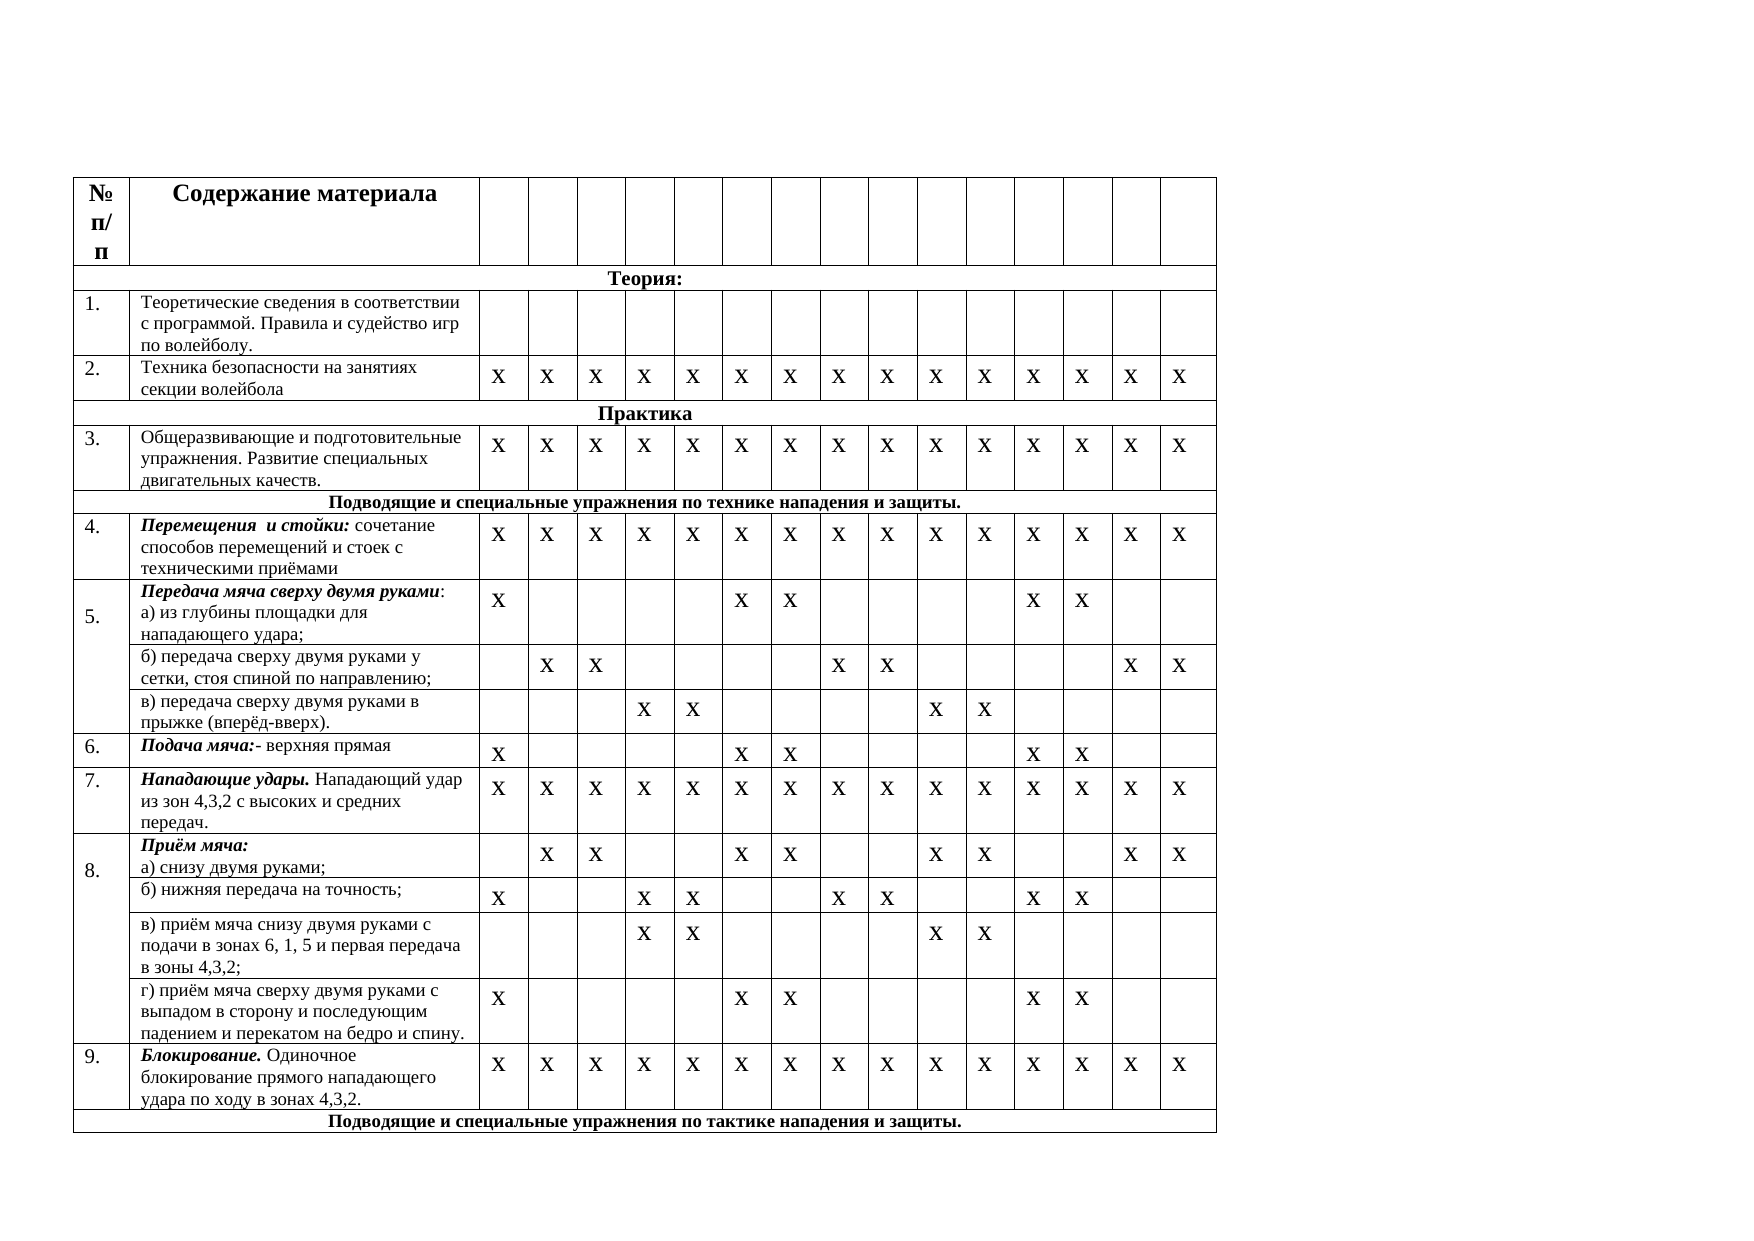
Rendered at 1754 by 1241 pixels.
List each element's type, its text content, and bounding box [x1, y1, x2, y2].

table_cell [772, 178, 820, 264]
table_cell [578, 734, 625, 767]
table_cell 1. [74, 291, 129, 355]
table_cell х [967, 834, 1014, 877]
table_cell х [723, 834, 771, 877]
table_cell х [772, 834, 820, 877]
table_header № п/п [74, 178, 129, 264]
table_cell [869, 913, 917, 977]
table_cell [1015, 178, 1063, 264]
table_cell х [1113, 834, 1160, 877]
table_cell х [626, 690, 674, 733]
table_cell х [723, 768, 771, 833]
table_cell х [967, 1044, 1014, 1109]
table_cell [1113, 690, 1160, 733]
table_cell [821, 834, 868, 877]
table_cell х [772, 734, 820, 767]
table_cell [918, 580, 966, 644]
table_cell х [1015, 514, 1063, 579]
table_cell [967, 178, 1014, 264]
table_cell х [967, 768, 1014, 833]
table_cell х [675, 356, 722, 399]
table_cell [480, 913, 528, 977]
table_cell х [723, 426, 771, 490]
table_cell х [772, 514, 820, 579]
table_cell х [480, 734, 528, 767]
table_cell [529, 913, 577, 977]
table_cell х [1161, 645, 1216, 688]
table_cell [626, 645, 674, 688]
table_cell х [772, 768, 820, 833]
table_cell [1064, 178, 1112, 264]
table_cell х [578, 768, 625, 833]
table_cell х [1161, 834, 1216, 877]
table_cell [480, 178, 528, 264]
table_cell [578, 580, 625, 644]
table_cell х [1161, 1044, 1216, 1109]
table_cell [626, 291, 674, 355]
table_cell [869, 178, 917, 264]
table_cell х [918, 690, 966, 733]
table_cell [529, 178, 577, 264]
table_cell 9. [74, 1044, 129, 1109]
table_cell х [821, 878, 868, 912]
table_cell х [529, 834, 577, 877]
table_header Содержание материала [130, 178, 479, 264]
table_cell [869, 580, 917, 644]
table_cell [967, 645, 1014, 688]
table_cell [1161, 979, 1216, 1043]
table_cell г) приём мяча сверху двумя руками с выпадом в сторону и последующим падением и перекатом на бедро и спину. [130, 979, 479, 1043]
table_cell х [529, 426, 577, 490]
table_cell х [869, 645, 917, 688]
table_cell [1064, 690, 1112, 733]
table_cell Теория: [74, 266, 1216, 289]
table_cell х [869, 514, 917, 579]
table_cell [821, 580, 868, 644]
table_cell х [967, 514, 1014, 579]
table_cell х [626, 878, 674, 912]
table_cell х [1113, 768, 1160, 833]
table_cell х [1015, 1044, 1063, 1109]
table_cell [1113, 979, 1160, 1043]
table_cell [723, 178, 771, 264]
table_cell 3. [74, 426, 129, 490]
table_cell 2. [74, 356, 129, 399]
table_cell х [480, 768, 528, 833]
table_cell х [1015, 734, 1063, 767]
table_cell х [529, 1044, 577, 1109]
table_cell х [821, 356, 868, 399]
table_cell [821, 690, 868, 733]
table_cell [918, 178, 966, 264]
table_cell х [967, 356, 1014, 399]
table_cell х [918, 768, 966, 833]
table_cell х [869, 1044, 917, 1109]
table_cell [918, 734, 966, 767]
table_cell х [821, 426, 868, 490]
table_cell х [480, 426, 528, 490]
table_cell [529, 979, 577, 1043]
table_cell [821, 913, 868, 977]
table_cell х [1064, 768, 1112, 833]
table_cell х [1161, 514, 1216, 579]
table_cell [1064, 291, 1112, 355]
table_cell [1064, 913, 1112, 977]
table_cell [869, 291, 917, 355]
table_cell х [626, 1044, 674, 1109]
table_cell [821, 979, 868, 1043]
table_cell Нападающие удары. Нападающий удар из зон 4,3,2 с высоких и средних передач. [130, 768, 479, 833]
table_cell х [772, 979, 820, 1043]
table_cell 7. [74, 768, 129, 833]
table_cell х [578, 356, 625, 399]
table_cell х [480, 979, 528, 1043]
table_cell х [578, 1044, 625, 1109]
table_cell х [480, 878, 528, 912]
table_cell [578, 690, 625, 733]
table_cell х [529, 514, 577, 579]
table_cell х [869, 426, 917, 490]
table_cell [1161, 734, 1216, 767]
table_cell х [675, 514, 722, 579]
table_cell х [723, 514, 771, 579]
table_cell [578, 878, 625, 912]
table_cell [480, 291, 528, 355]
table_cell [918, 291, 966, 355]
table_cell х [675, 913, 722, 977]
table_cell [1064, 834, 1112, 877]
table_cell х [578, 514, 625, 579]
table_cell [675, 178, 722, 264]
table_cell Общеразвивающие и подготовительные упражнения. Развитие специальных двигательных качеств. [130, 426, 479, 490]
table_cell х [1161, 768, 1216, 833]
table_cell [1113, 878, 1160, 912]
table_cell х [1015, 768, 1063, 833]
table_cell х [967, 913, 1014, 977]
table_cell 8. [74, 834, 129, 1043]
table_cell [723, 291, 771, 355]
table_cell х [626, 768, 674, 833]
table_cell х [529, 356, 577, 399]
table_cell [626, 734, 674, 767]
table_cell х [1064, 1044, 1112, 1109]
table_cell х [1064, 514, 1112, 579]
table_cell х [723, 580, 771, 644]
table_cell х [1015, 356, 1063, 399]
table_cell х [1113, 514, 1160, 579]
table_cell х [480, 580, 528, 644]
table_cell х [1113, 356, 1160, 399]
table_cell [772, 645, 820, 688]
table_cell х [480, 514, 528, 579]
table_cell х [529, 768, 577, 833]
table_cell [869, 690, 917, 733]
table_cell х [723, 1044, 771, 1109]
table_cell х [1064, 580, 1112, 644]
table_cell х [918, 356, 966, 399]
table_cell х [772, 356, 820, 399]
table_cell Передача мяча сверху двумя руками: а) из глубины площадки для нападающего удара; [130, 580, 479, 644]
table_cell [1161, 580, 1216, 644]
table_cell Практика [74, 401, 1216, 424]
table_cell х [821, 1044, 868, 1109]
table_cell [626, 178, 674, 264]
table_cell х [626, 514, 674, 579]
table_cell х [918, 514, 966, 579]
table_cell [1161, 291, 1216, 355]
table_cell х [967, 426, 1014, 490]
table_cell х [869, 768, 917, 833]
table_cell [967, 291, 1014, 355]
table_cell [1015, 291, 1063, 355]
table_cell [480, 645, 528, 688]
table_cell [578, 291, 625, 355]
table_cell Блокирование. Одиночное блокирование прямого нападающего удара по ходу в зонах 4,3,2. [130, 1044, 479, 1109]
table_cell Подача мяча:- верхняя прямая [130, 734, 479, 767]
table_cell х [1015, 426, 1063, 490]
table_cell х [675, 768, 722, 833]
table_cell х [967, 690, 1014, 733]
table_cell [626, 979, 674, 1043]
table_cell [772, 913, 820, 977]
table_cell Подводящие и специальные упражнения по тактике нападения и защиты. [74, 1110, 1216, 1132]
table_cell х [1113, 645, 1160, 688]
table_cell [675, 834, 722, 877]
table_cell [1015, 645, 1063, 688]
table_cell х [1015, 878, 1063, 912]
table_cell х [578, 426, 625, 490]
table_cell [1161, 878, 1216, 912]
table_cell х [918, 913, 966, 977]
table_cell х [675, 690, 722, 733]
table_cell х [626, 426, 674, 490]
table_cell х [869, 878, 917, 912]
table_cell [1015, 690, 1063, 733]
table_cell х [723, 979, 771, 1043]
table_cell х [1113, 426, 1160, 490]
table_cell х [1113, 1044, 1160, 1109]
table_cell х [821, 645, 868, 688]
table_cell [480, 690, 528, 733]
table_cell х [821, 768, 868, 833]
table_cell Подводящие и специальные упражнения по технике нападения и защиты. [74, 491, 1216, 513]
table_cell х [529, 645, 577, 688]
table_cell [1113, 913, 1160, 977]
table_cell [675, 580, 722, 644]
table_cell [1113, 580, 1160, 644]
table_cell [529, 580, 577, 644]
table_cell [918, 645, 966, 688]
table_cell [626, 580, 674, 644]
table_cell х [1064, 979, 1112, 1043]
table_cell [1161, 913, 1216, 977]
table_cell в) передача сверху двумя руками в прыжке (вперёд-вверх). [130, 690, 479, 733]
table_cell х [723, 734, 771, 767]
table_cell х [675, 878, 722, 912]
table_cell [1064, 645, 1112, 688]
table_cell Теоретические сведения в соответствии с программой. Правила и судейство игр по волейболу. [130, 291, 479, 355]
table_cell [578, 913, 625, 977]
table_cell х [480, 1044, 528, 1109]
table_cell [1161, 690, 1216, 733]
table_cell х [1015, 580, 1063, 644]
table_cell [675, 979, 722, 1043]
table_cell [821, 178, 868, 264]
table_cell [967, 734, 1014, 767]
table_cell [1113, 178, 1160, 264]
table_cell [723, 690, 771, 733]
table_cell х [869, 356, 917, 399]
table_cell [529, 690, 577, 733]
table_cell [821, 291, 868, 355]
table_cell б) передача сверху двумя руками у сетки, стоя спиной по направлению; [130, 645, 479, 688]
table_cell 5. [74, 580, 129, 733]
table_cell [869, 979, 917, 1043]
table_cell х [723, 356, 771, 399]
table_cell [529, 878, 577, 912]
table_cell х [1161, 426, 1216, 490]
table_cell [1113, 734, 1160, 767]
table_cell х [626, 356, 674, 399]
table_cell х [578, 645, 625, 688]
table_cell [1015, 913, 1063, 977]
table_cell х [1064, 734, 1112, 767]
table_cell [578, 979, 625, 1043]
table_cell х [772, 580, 820, 644]
table_cell х [918, 426, 966, 490]
table_cell [675, 291, 722, 355]
table_cell Техника безопасности на занятиях секции волейбола [130, 356, 479, 399]
table_cell х [1015, 979, 1063, 1043]
table_cell [578, 178, 625, 264]
table_cell х [578, 834, 625, 877]
table_cell [821, 734, 868, 767]
table_cell [1113, 291, 1160, 355]
table_cell [869, 834, 917, 877]
table_cell [772, 690, 820, 733]
table_cell [1015, 834, 1063, 877]
table_cell в) приём мяча снизу двумя руками с подачи в зонах 6, 1, 5 и первая передача в зоны 4,3,2; [130, 913, 479, 977]
table_cell [480, 834, 528, 877]
table_cell Перемещения и стойки: сочетание способов перемещений и стоек с техническими приёмами [130, 514, 479, 579]
table_cell [675, 645, 722, 688]
table_cell х [675, 426, 722, 490]
table_cell [626, 834, 674, 877]
table_cell х [1064, 356, 1112, 399]
table_cell х [772, 1044, 820, 1109]
table_cell [529, 734, 577, 767]
table_cell 4. [74, 514, 129, 579]
table_cell [1161, 178, 1216, 264]
table_cell х [675, 1044, 722, 1109]
table_cell х [772, 426, 820, 490]
table_cell [675, 734, 722, 767]
table_cell [918, 979, 966, 1043]
table_cell [723, 913, 771, 977]
table_cell [529, 291, 577, 355]
table_cell Приём мяча: а) снизу двумя руками; [130, 834, 479, 877]
table_cell [772, 878, 820, 912]
table_cell б) нижняя передача на точность; [130, 878, 479, 912]
table_cell х [821, 514, 868, 579]
table_cell [869, 734, 917, 767]
table_cell [772, 291, 820, 355]
table_cell [967, 979, 1014, 1043]
table_cell [723, 645, 771, 688]
table_cell х [918, 1044, 966, 1109]
table_cell х [626, 913, 674, 977]
table_cell [967, 878, 1014, 912]
table_cell х [1064, 878, 1112, 912]
table_cell 6. [74, 734, 129, 767]
table_cell [723, 878, 771, 912]
table_cell х [1161, 356, 1216, 399]
table_cell х [480, 356, 528, 399]
table_cell х [918, 834, 966, 877]
table_cell х [1064, 426, 1112, 490]
table_cell [967, 580, 1014, 644]
table_cell [918, 878, 966, 912]
